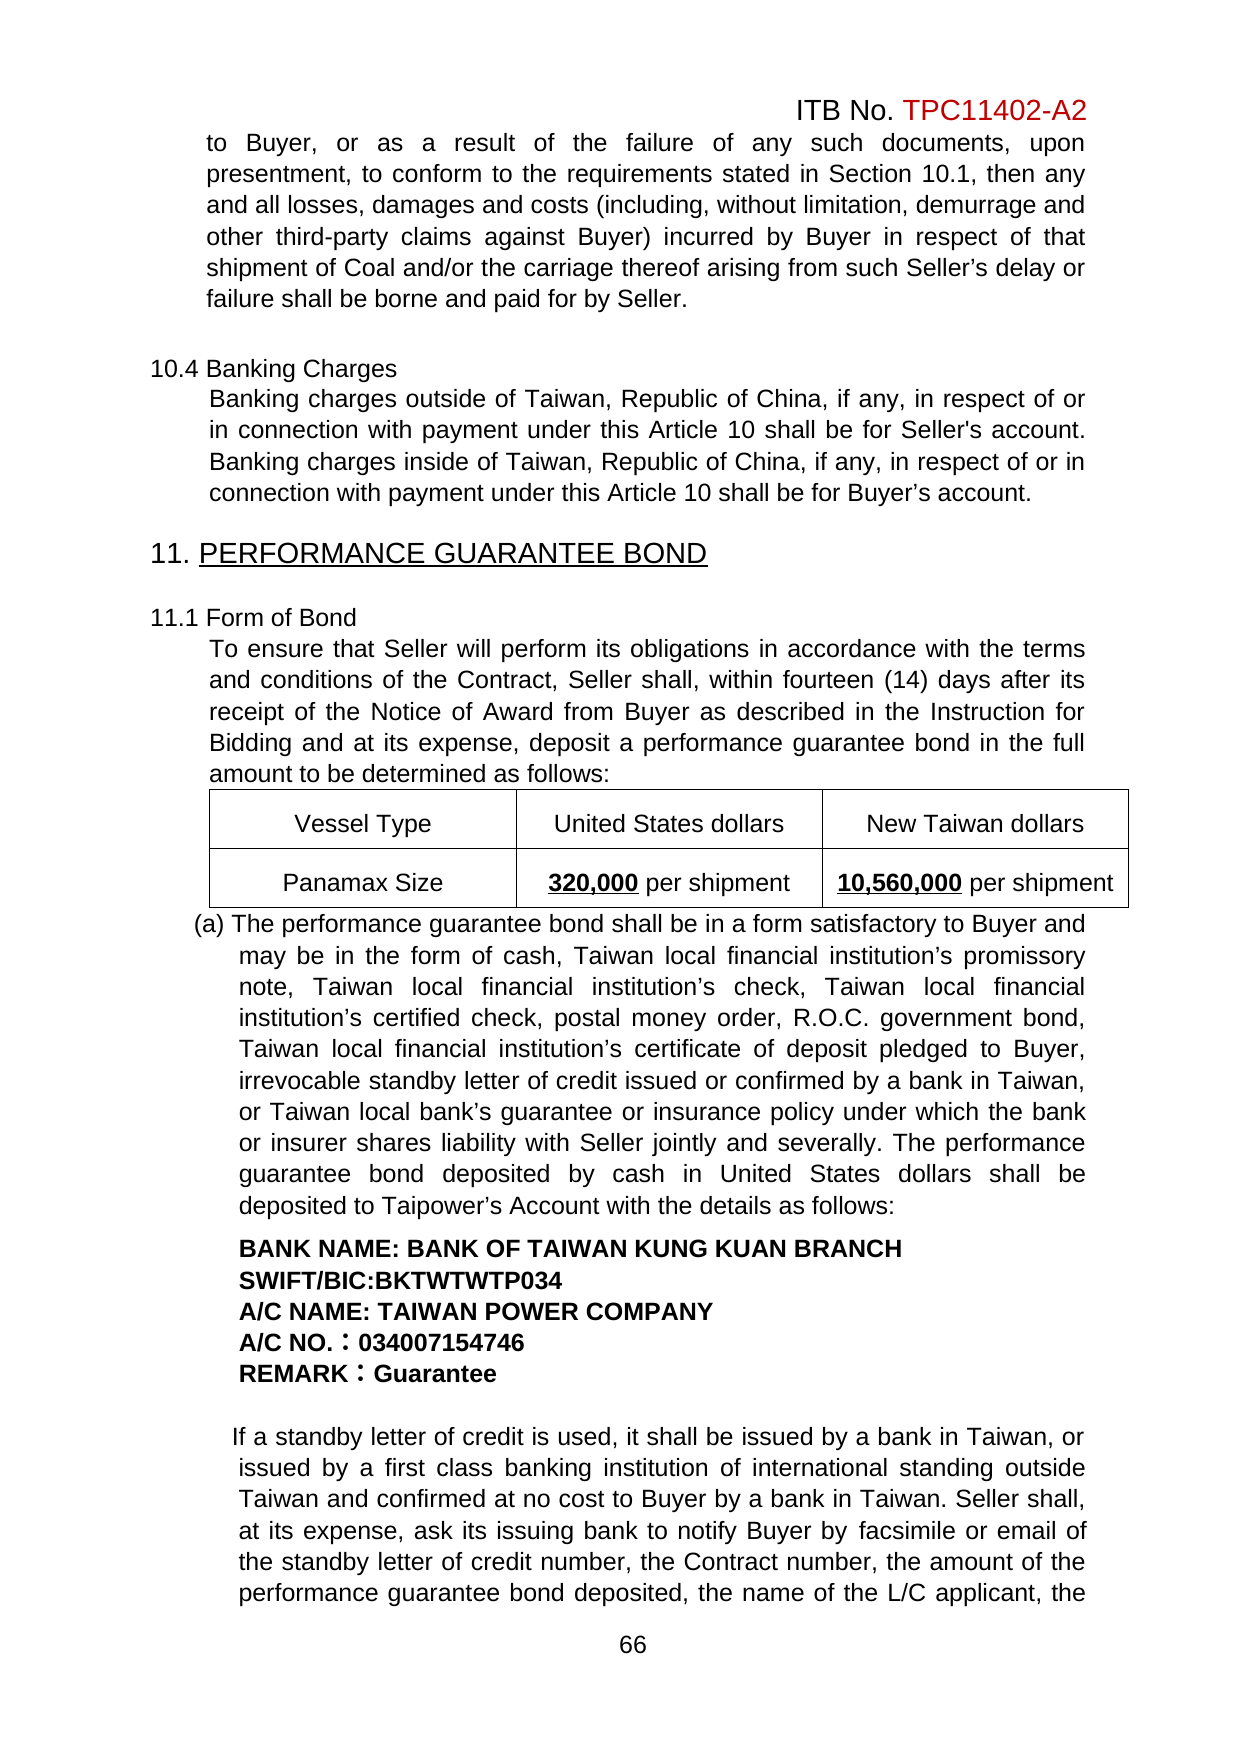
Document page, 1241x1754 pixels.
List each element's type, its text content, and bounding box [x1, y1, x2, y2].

text SWIFT/BIC:BKTWTWTP034 [238, 1264, 1087, 1295]
text (a) The performance guarantee bond shall be in a form satisfactory to Buyer and may be in the form of cash, Taiwan local financial institution’s promissory note, Taiwan local financial institution’s check, Taiwan local financial institution’s certified check, postal money order, R.O.C. government bond, Taiwan local financial institution’s certificate of deposit pledged to Buyer, irrevocable standby letter of credit issued or confirmed by a bank in Taiwan, or Taiwan local bank’s guarantee or insurance policy under which the bank or insurer shares liability with Seller jointly and severally. The performance guarantee bond deposited by cash in United States dollars shall be deposited to Taipower’s Account with the details as follows: [193, 908, 1087, 1220]
table_cell 320,000 per shipment [517, 849, 822, 907]
table_header Vessel Type [210, 790, 516, 848]
text A/C NO.：034007154746 [238, 1327, 1087, 1358]
table_header New Taiwan dollars [823, 790, 1128, 848]
table_header United States dollars [517, 790, 822, 848]
table_cell Panamax Size [210, 849, 516, 907]
text To ensure that Seller will perform its obligations in accordance with the terms and conditions of the Contract, Seller shall, within fourteen (14) days after its receipt of the Notice of Award from Buyer as described in the Instruction for Bidding and at its expense, deposit a performance guarantee bond in the full amount to be determined as follows: [209, 632, 1087, 789]
text 11. PERFORMANCE GUARANTEE BOND [150, 539, 1087, 570]
text 11.1 Form of Bond [150, 601, 1087, 632]
table_cell 10,560,000 per shipment [823, 849, 1128, 907]
text BANK NAME: BANK OF TAIWAN KUNG KUAN BRANCH [238, 1233, 1087, 1264]
text If a standby letter of credit is used, it shall be issued by a bank in Taiwan, or issued by a first class banking institution of international standing outside Taiwan and confirmed at no cost to Buyer by a bank in Taiwan. Seller shall, at its expense, ask its issuing bank to notify Buyer by facsimile or email of the standby letter of credit number, the Contract number, the amount of the performance guarantee bond deposited, the name of the L/C applicant, the [224, 1420, 1087, 1608]
text REMARK：Guarantee [238, 1358, 1087, 1389]
text A/C NAME: TAIWAN POWER COMPANY [238, 1295, 1087, 1327]
text to Buyer, or as a result of the failure of any such documents, upon presentment, to conform to the requirements stated in Section 10.1, then any and all losses, damages and costs (including, without limitation, demurrage and other third-party claims against Buyer) incurred by Buyer in respect of that shipment of Coal and/or the carriage thereof arising from such Seller’s delay or failure shall be borne and paid for by Seller. [206, 126, 1087, 314]
text 10.4 Banking Charges [150, 345, 1087, 382]
text Banking charges outside of Taiwan, Republic of China, if any, in respect of or in connection with payment under this Article 10 shall be for Seller's account. Banking charges inside of Taiwan, Republic of China, if any, in respect of or in connection with payment under this Article 10 shall be for Buyer’s account. [209, 382, 1087, 507]
